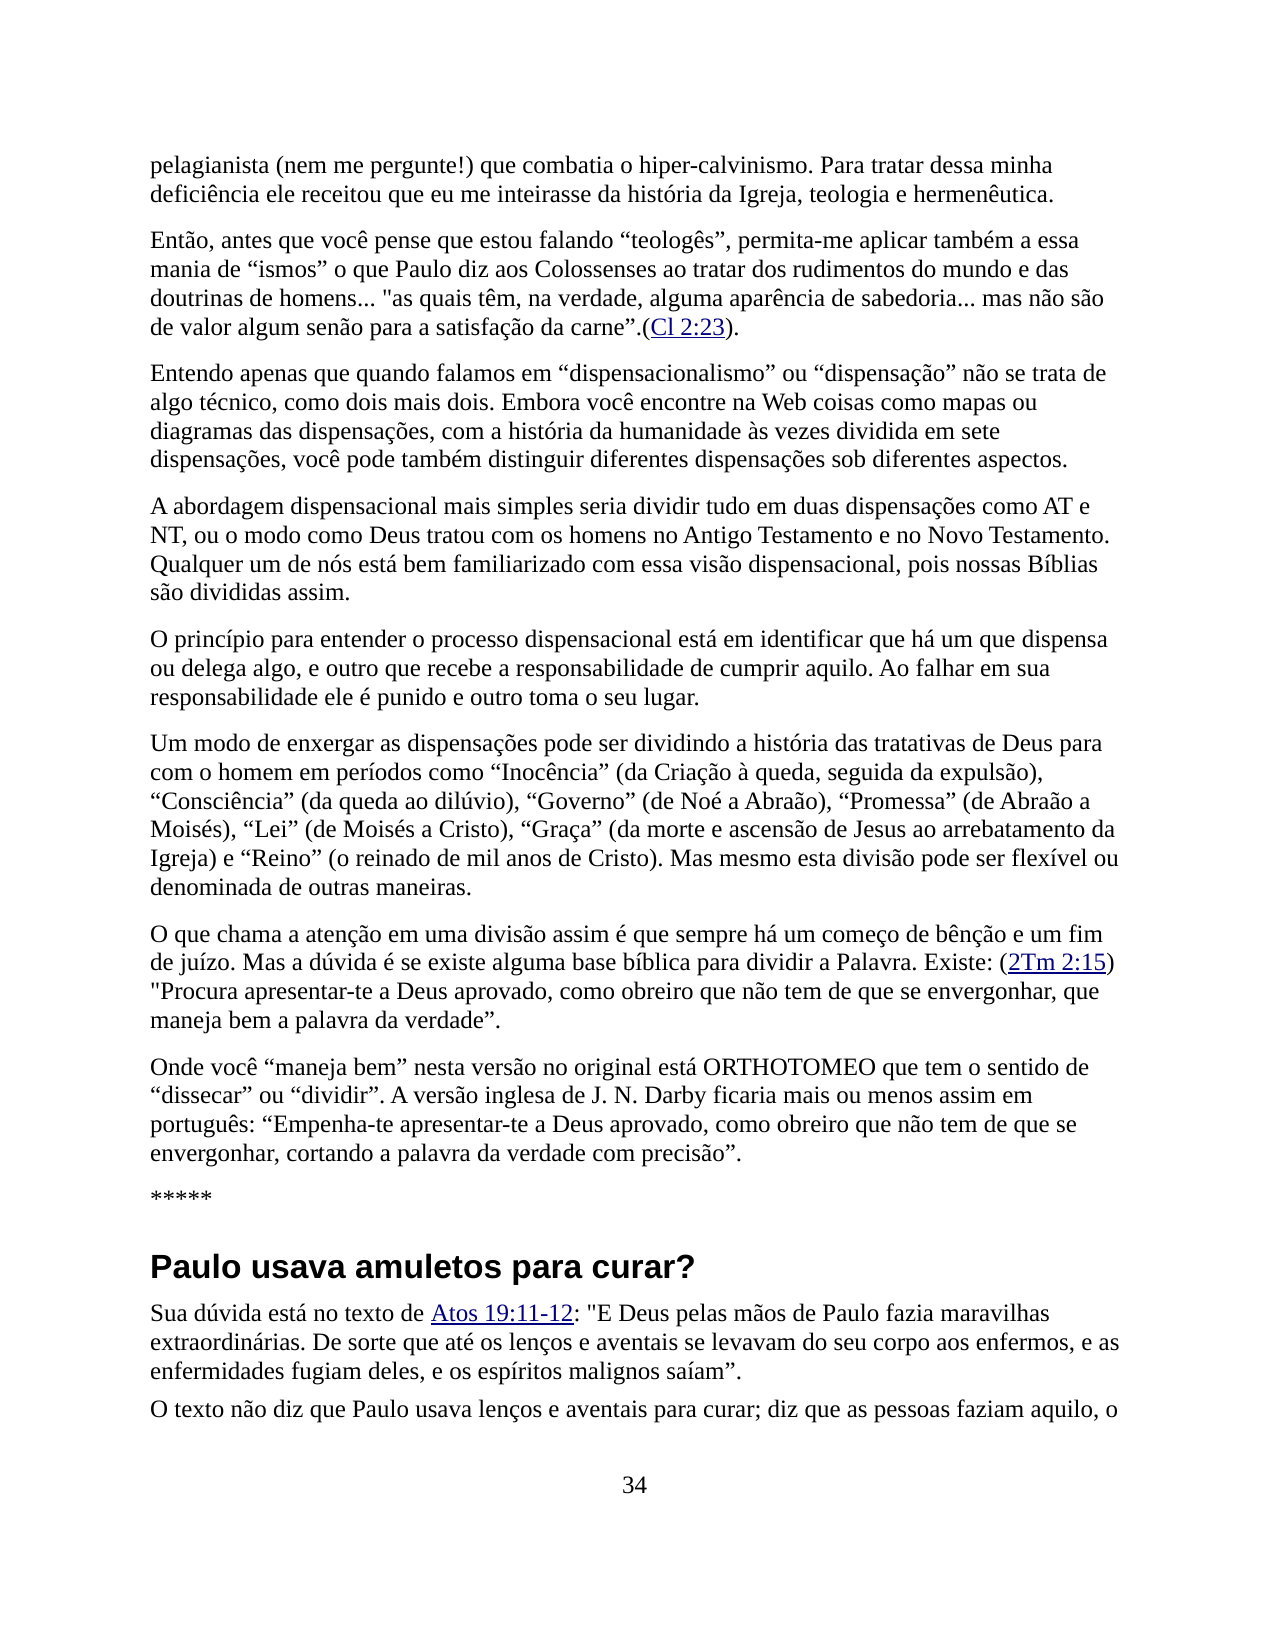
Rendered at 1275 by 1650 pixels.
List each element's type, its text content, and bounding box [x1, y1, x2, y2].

text Um modo de enxergar as dispensações pode ser dividindo a história das tratativas de Deus para com o homem em períodos como “Inocência” (da Criação à queda, seguida da expulsão), “Consciência” (da queda ao dilúvio), “Governo” (de Noé a Abraão), “Promessa” (de Abraão a Moisés), “Lei” (de Moisés a Cristo), “Graça” (da morte e ascensão de Jesus ao arrebatamento da Igreja) e “Reino” (o reinado de mil anos de Cristo). Mas mesmo esta divisão pode ser flexível ou denominada de outras maneiras. [150, 728, 1125, 901]
subtitle Paulo usava amuletos para curar? [150, 1247, 1125, 1286]
text A abordagem dispensacional mais simples seria dividir tudo em duas dispensações como AT e NT, ou o modo como Deus tratou com os homens no Antigo Testamento e no Novo Testamento. Qualquer um de nós está bem familiarizado com essa visão dispensacional, pois nossas Bíblias são divididas assim. [150, 491, 1125, 606]
text pelagianista (nem me pergunte!) que combatia o hiper-calvinismo. Para tratar dessa minha deficiência ele receitou que eu me inteirasse da história da Igreja, teologia e hermenêutica. [150, 150, 1125, 207]
text O princípio para entender o processo dispensacional está em identificar que há um que dispensa ou delega algo, e outro que recebe a responsabilidade de cumprir aquilo. Ao falhar em sua responsabilidade ele é punido e outro toma o seu lugar. [150, 624, 1125, 710]
text Então, antes que você pense que estou falando “teologês”, permita-me aplicar também a essa mania de “ismos” o que Paulo diz aos Colossenses ao tratar dos rudimentos do mundo e das doutrinas de homens... "as quais têm, na verdade, alguma aparência de sabedoria... mas não são de valor algum senão para a satisfação da carne”.(Cl 2:23). [150, 225, 1125, 340]
text ***** [150, 1184, 1125, 1213]
text Sua dúvida está no texto de Atos 19:11-12: "E Deus pelas mãos de Paulo fazia maravilhas extraordinárias. De sorte que até os lenços e aventais se levavam do seu corpo aos enfermos, e as enfermidades fugiam deles, e os espíritos malignos saíam”. [150, 1298, 1125, 1385]
text O texto não diz que Paulo usava lenços e aventais para curar; diz que as pessoas faziam aquilo, o [150, 1394, 1125, 1422]
text O que chama a atenção em uma divisão assim é que sempre há um começo de bênção e um fim de juízo. Mas a dúvida é se existe alguma base bíblica para dividir a Palavra. Existe: (2Tm 2:15) "Procura apresentar-te a Deus aprovado, como obreiro que não tem de que se envergonhar, que maneja bem a palavra da verdade”. [150, 919, 1125, 1034]
text Onde você “maneja bem” nesta versão no original está ORTHOTOMEO que tem o sentido de “dissecar” ou “dividir”. A versão inglesa de J. N. Darby ficaria mais ou menos assim em português: “Empenha-te apresentar-te a Deus aprovado, como obreiro que não tem de que se envergonhar, cortando a palavra da verdade com precisão”. [150, 1052, 1125, 1167]
text Entendo apenas que quando falamos em “dispensacionalismo” ou “dispensação” não se trata de algo técnico, como dois mais dois. Embora você encontre na Web coisas como mapas ou diagramas das dispensações, com a história da humanidade às vezes dividida em sete dispensações, você pode também distinguir diferentes dispensações sob diferentes aspectos. [150, 358, 1125, 473]
